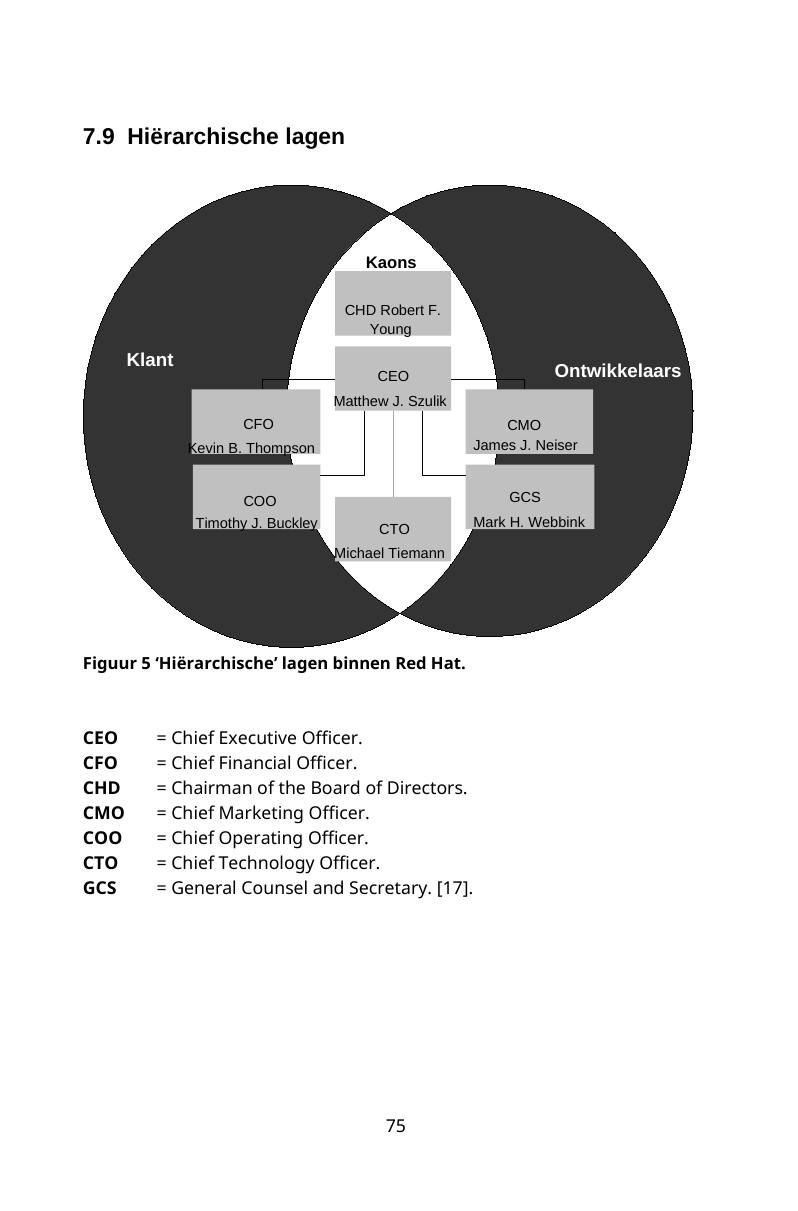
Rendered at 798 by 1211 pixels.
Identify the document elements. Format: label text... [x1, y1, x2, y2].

text CEO = Chief Executive Officer. [83, 724, 709, 749]
subtitle 7.9 Hiërarchische lagen [83, 124, 709, 149]
text CFO = Chief Financial Officer. [83, 749, 709, 774]
text COO = Chief Operating Officer. [83, 824, 709, 849]
text Figuur 5 ‘Hiërarchische’ lagen binnen Red Hat. [83, 162, 709, 674]
text GCS = General Counsel and Secretary. [17]. [83, 874, 709, 899]
text CTO = Chief Technology Officer. [83, 849, 709, 874]
text CHD = Chairman of the Board of Directors. [83, 774, 709, 799]
text CMO = Chief Marketing Officer. [83, 799, 709, 824]
